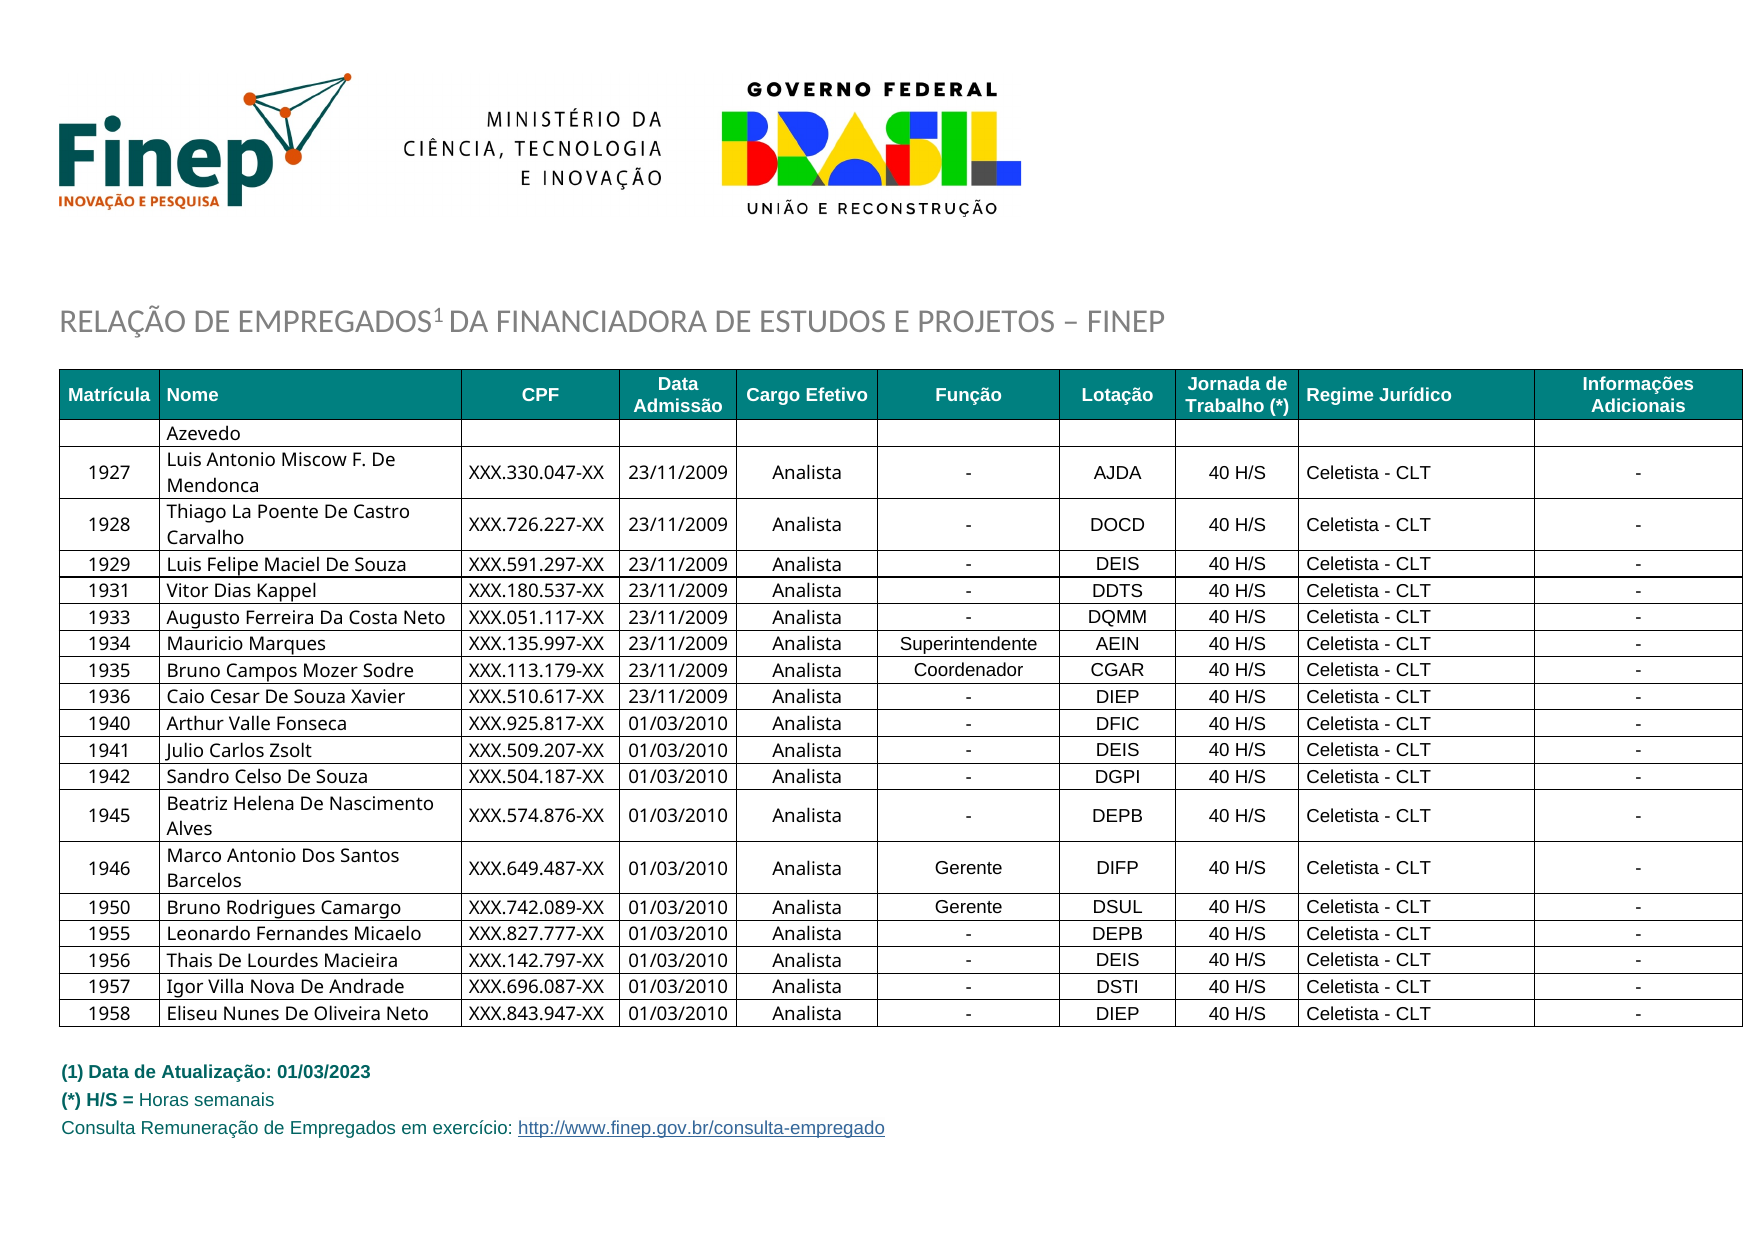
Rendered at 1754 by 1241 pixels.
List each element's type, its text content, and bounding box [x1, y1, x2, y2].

table_cell Thiago La Poente De Castro Carvalho [160, 499, 461, 550]
table_cell 23/11/2009 [620, 631, 736, 656]
table_cell 1940 [60, 710, 159, 736]
table_header Lotação [1060, 370, 1175, 419]
table_cell - [878, 447, 1059, 498]
table_cell - [1535, 764, 1742, 789]
table_cell [462, 420, 619, 446]
table_header CPF [462, 370, 619, 419]
table_cell Analista [737, 737, 877, 762]
table_cell 1957 [60, 974, 159, 999]
table_cell Sandro Celso De Souza [160, 764, 461, 789]
table_cell Celetista - CLT [1299, 499, 1534, 550]
table_cell AEIN [1060, 631, 1175, 656]
table_cell - [1535, 420, 1742, 446]
table_cell Coordenador [878, 657, 1059, 683]
table_cell Gerente [878, 894, 1059, 920]
table_cell DEPB [1060, 790, 1175, 841]
table_cell 40 H/S [1176, 684, 1298, 709]
table_cell 40 H/S [1176, 894, 1298, 920]
table_cell DGPI [1060, 764, 1175, 789]
table_cell XXX.696.087-XX [462, 974, 619, 999]
table_cell Celetista - CLT [1299, 894, 1534, 920]
table_cell - [878, 578, 1059, 603]
table_cell 01/03/2010 [620, 921, 736, 946]
table_header Informações Adicionais [1535, 370, 1742, 419]
table_cell 40 H/S [1176, 947, 1298, 973]
table_cell DSUL [1060, 894, 1175, 920]
table_cell AJDA [1060, 447, 1175, 498]
table_cell - [1535, 631, 1742, 656]
table_cell DIEP [1060, 684, 1175, 709]
table_cell XXX.574.876-XX [462, 790, 619, 841]
table_cell Luis Felipe Maciel De Souza [160, 551, 461, 576]
table_cell 01/03/2010 [620, 764, 736, 789]
table_cell 40 H/S [1176, 842, 1298, 893]
table_cell Beatriz Helena De Nascimento Alves [160, 790, 461, 841]
table_cell 1936 [60, 684, 159, 709]
table_cell XXX.330.047-XX [462, 447, 619, 498]
table_cell - [878, 790, 1059, 841]
table_cell [1060, 420, 1175, 446]
table_cell 40 H/S [1176, 631, 1298, 656]
table_cell 40 H/S [1176, 604, 1298, 629]
table_cell DFIC [1060, 710, 1175, 736]
table_cell XXX.510.617-XX [462, 684, 619, 709]
table_cell 1958 [60, 1000, 159, 1026]
table_cell 01/03/2010 [620, 790, 736, 841]
table_cell - [1535, 578, 1742, 603]
table_cell Celetista - CLT [1299, 947, 1534, 973]
table_cell Analista [737, 657, 877, 683]
table_cell Thais De Lourdes Macieira [160, 947, 461, 973]
table_cell Vitor Dias Kappel [160, 578, 461, 603]
table_cell [620, 420, 736, 446]
table_header Matrícula [60, 370, 159, 419]
table_cell - [878, 710, 1059, 736]
table_cell 1950 [60, 894, 159, 920]
table_header Regime Jurídico [1299, 370, 1534, 419]
table_cell 40 H/S [1176, 447, 1298, 498]
table_header Cargo Efetivo [737, 370, 877, 419]
table_cell Celetista - CLT [1299, 684, 1534, 709]
table_cell 40 H/S [1176, 921, 1298, 946]
table_cell XXX.827.777-XX [462, 921, 619, 946]
table_cell Celetista - CLT [1299, 578, 1534, 603]
table_cell - [1535, 790, 1742, 841]
table_cell 01/03/2010 [620, 894, 736, 920]
table_cell [1176, 420, 1298, 446]
table_cell XXX.142.797-XX [462, 947, 619, 973]
table_cell Bruno Rodrigues Camargo [160, 894, 461, 920]
table_cell 40 H/S [1176, 737, 1298, 762]
table_cell Analista [737, 921, 877, 946]
table_cell DDTS [1060, 578, 1175, 603]
table_cell 01/03/2010 [620, 842, 736, 893]
table_cell DQMM [1060, 604, 1175, 629]
table_cell Arthur Valle Fonseca [160, 710, 461, 736]
table_cell Analista [737, 578, 877, 603]
table_cell XXX.051.117-XX [462, 604, 619, 629]
table_cell Marco Antonio Dos Santos Barcelos [160, 842, 461, 893]
table_cell 1934 [60, 631, 159, 656]
table_cell - [1535, 684, 1742, 709]
table_cell Luis Antonio Miscow F. De Mendonca [160, 447, 461, 498]
table_cell 1956 [60, 947, 159, 973]
table_cell 40 H/S [1176, 974, 1298, 999]
table_cell XXX.649.487-XX [462, 842, 619, 893]
table_cell - [1535, 447, 1742, 498]
table_cell [60, 420, 159, 446]
table_cell Celetista - CLT [1299, 1000, 1534, 1026]
table_cell 40 H/S [1176, 499, 1298, 550]
table_cell DEPB [1060, 921, 1175, 946]
table_cell - [878, 921, 1059, 946]
table_cell Celetista - CLT [1299, 764, 1534, 789]
table_cell XXX.591.297-XX [462, 551, 619, 576]
table_cell - [1535, 604, 1742, 629]
table_cell 1927 [60, 447, 159, 498]
table_cell Analista [737, 499, 877, 550]
table_cell Celetista - CLT [1299, 551, 1534, 576]
table_cell Celetista - CLT [1299, 657, 1534, 683]
table_header Nome [160, 370, 461, 419]
table_cell Analista [737, 604, 877, 629]
table_cell XXX.504.187-XX [462, 764, 619, 789]
table_cell - [1535, 894, 1742, 920]
table_cell Analista [737, 710, 877, 736]
table_cell Analista [737, 974, 877, 999]
table_cell [737, 420, 877, 446]
table_cell DEIS [1060, 947, 1175, 973]
table_cell [1299, 420, 1534, 446]
table_cell Analista [737, 764, 877, 789]
table_cell 23/11/2009 [620, 657, 736, 683]
table_header Função [878, 370, 1059, 419]
table_cell 40 H/S [1176, 578, 1298, 603]
table_cell DEIS [1060, 737, 1175, 762]
table_cell Analista [737, 631, 877, 656]
table_cell - [1535, 921, 1742, 946]
table_header Jornada de Trabalho (*) [1176, 370, 1298, 419]
table_cell Analista [737, 790, 877, 841]
table_cell Analista [737, 684, 877, 709]
table_cell XXX.925.817-XX [462, 710, 619, 736]
table_cell Igor Villa Nova De Andrade [160, 974, 461, 999]
table_cell 40 H/S [1176, 657, 1298, 683]
table_cell Analista [737, 842, 877, 893]
table_cell - [878, 1000, 1059, 1026]
table_cell 23/11/2009 [620, 604, 736, 629]
table_cell Celetista - CLT [1299, 447, 1534, 498]
table_cell Celetista - CLT [1299, 710, 1534, 736]
table_cell - [878, 737, 1059, 762]
table_cell 23/11/2009 [620, 551, 736, 576]
table_cell 01/03/2010 [620, 947, 736, 973]
table_cell Analista [737, 894, 877, 920]
table_cell Celetista - CLT [1299, 974, 1534, 999]
table_cell 1945 [60, 790, 159, 841]
table_cell Augusto Ferreira Da Costa Neto [160, 604, 461, 629]
table_cell DIEP [1060, 1000, 1175, 1026]
table_cell 1929 [60, 551, 159, 576]
table_cell XXX.113.179-XX [462, 657, 619, 683]
table_cell - [1535, 499, 1742, 550]
table_cell - [878, 604, 1059, 629]
table_cell XXX.180.537-XX [462, 578, 619, 603]
table_cell CGAR [1060, 657, 1175, 683]
table_cell Caio Cesar De Souza Xavier [160, 684, 461, 709]
table_cell - [1535, 842, 1742, 893]
table_cell DEIS [1060, 551, 1175, 576]
table_cell 1946 [60, 842, 159, 893]
table_cell - [878, 499, 1059, 550]
table_cell XXX.742.089-XX [462, 894, 619, 920]
table_cell 23/11/2009 [620, 578, 736, 603]
table_cell XXX.843.947-XX [462, 1000, 619, 1026]
table_cell Celetista - CLT [1299, 631, 1534, 656]
table_cell - [878, 764, 1059, 789]
table_cell Azevedo [160, 420, 461, 446]
table_cell 1933 [60, 604, 159, 629]
table_cell Superintendente [878, 631, 1059, 656]
table_cell 23/11/2009 [620, 447, 736, 498]
table_cell 40 H/S [1176, 710, 1298, 736]
table_cell 01/03/2010 [620, 737, 736, 762]
table_cell DOCD [1060, 499, 1175, 550]
table_cell 01/03/2010 [620, 974, 736, 999]
table_cell 40 H/S [1176, 551, 1298, 576]
table_cell - [1535, 947, 1742, 973]
table_cell Celetista - CLT [1299, 604, 1534, 629]
table_cell 40 H/S [1176, 1000, 1298, 1026]
table_cell 23/11/2009 [620, 499, 736, 550]
table_cell Eliseu Nunes De Oliveira Neto [160, 1000, 461, 1026]
table_cell DSTI [1060, 974, 1175, 999]
table_cell Celetista - CLT [1299, 790, 1534, 841]
table_cell DIFP [1060, 842, 1175, 893]
table_cell Julio Carlos Zsolt [160, 737, 461, 762]
table_cell Gerente [878, 842, 1059, 893]
table_cell 1928 [60, 499, 159, 550]
table_cell Analista [737, 947, 877, 973]
table_cell - [1535, 551, 1742, 576]
table_cell Bruno Campos Mozer Sodre [160, 657, 461, 683]
table_cell Mauricio Marques [160, 631, 461, 656]
table_cell XXX.135.997-XX [462, 631, 619, 656]
table_cell Celetista - CLT [1299, 842, 1534, 893]
table_cell 1941 [60, 737, 159, 762]
table_cell 1955 [60, 921, 159, 946]
table_cell 1931 [60, 578, 159, 603]
table_header Data Admissão [620, 370, 736, 419]
table_cell 40 H/S [1176, 764, 1298, 789]
table_cell - [878, 551, 1059, 576]
table_cell Celetista - CLT [1299, 921, 1534, 946]
table_cell - [1535, 974, 1742, 999]
table_cell 1935 [60, 657, 159, 683]
table_cell Analista [737, 551, 877, 576]
table_cell - [1535, 1000, 1742, 1026]
table_cell Leonardo Fernandes Micaelo [160, 921, 461, 946]
table_cell Analista [737, 1000, 877, 1026]
table_cell 01/03/2010 [620, 1000, 736, 1026]
table_cell - [878, 684, 1059, 709]
table_cell 01/03/2010 [620, 710, 736, 736]
table_cell - [1535, 657, 1742, 683]
table_cell XXX.726.227-XX [462, 499, 619, 550]
table_cell - [878, 420, 1059, 446]
table_cell Analista [737, 447, 877, 498]
table_cell - [1535, 737, 1742, 762]
table_cell 1942 [60, 764, 159, 789]
table_cell 23/11/2009 [620, 684, 736, 709]
table_cell 40 H/S [1176, 790, 1298, 841]
table_cell - [878, 947, 1059, 973]
table_cell - [1535, 710, 1742, 736]
table_cell - [878, 974, 1059, 999]
table_cell Celetista - CLT [1299, 737, 1534, 762]
table_cell XXX.509.207-XX [462, 737, 619, 762]
